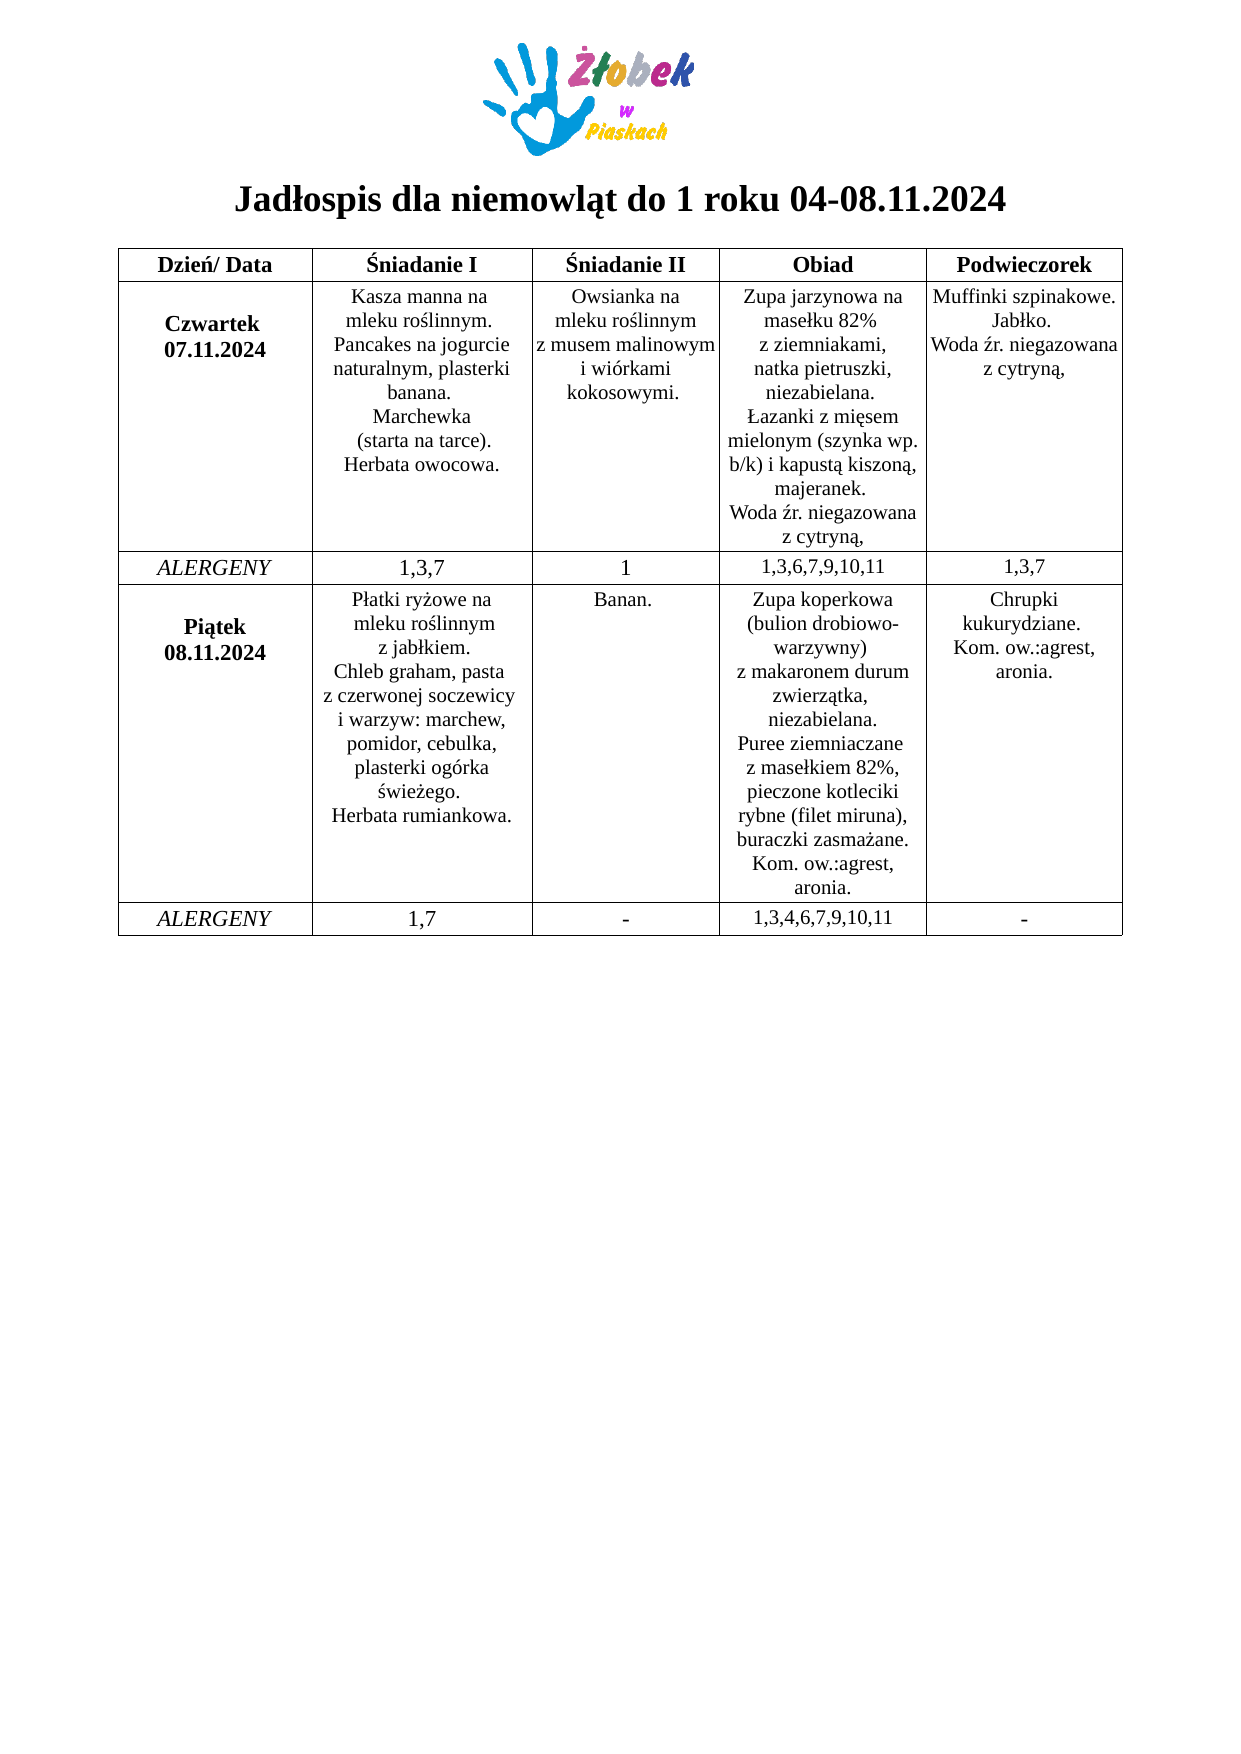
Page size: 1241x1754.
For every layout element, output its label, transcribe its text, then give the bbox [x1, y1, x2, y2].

table_cell Chrupki kukurydziane. Kom. ow.:agrest, aronia. [927, 585, 1122, 902]
table_cell Piątek 08.11.2024 [119, 585, 312, 902]
table_cell Owsianka na mleku roślinnym z musem malinowym i wiórkami kokosowymi. [533, 282, 719, 551]
table_header Śniadanie II [533, 249, 719, 281]
table_header Dzień/ Data [119, 249, 312, 281]
table_cell - [533, 903, 719, 934]
table_cell ALERGENY [119, 903, 312, 934]
table_cell Zupa koperkowa (bulion drobiowo-warzywny) z makaronem durum zwierzątka, niezabielana. Puree ziemniaczane z masełkiem 82%, pieczone kotleciki rybne (filet miruna), buraczki zasmażane. Kom. ow.:agrest, aronia. [720, 585, 926, 902]
table_cell 1 [533, 552, 719, 583]
table_cell Płatki ryżowe na mleku roślinnym z jabłkiem. Chleb graham, pasta z czerwonej soczewicy i warzyw: marchew, pomidor, cebulka, plasterki ogórka świeżego. Herbata rumiankowa. [313, 585, 532, 902]
table_cell Kasza manna na mleku roślinnym. Pancakes na jogurcie naturalnym, plasterki banana. Marchewka (starta na tarce). Herbata owocowa. [313, 282, 532, 551]
table_header Podwieczorek [927, 249, 1122, 281]
picture [483, 43, 694, 156]
table_cell 1,3,7 [313, 552, 532, 583]
text Jadłospis dla niemowląt do 1 roku 04-08.11.2024 [118, 176, 1122, 248]
table_cell - [927, 903, 1122, 934]
table_header Obiad [720, 249, 926, 281]
table_cell 1,3,4,6,7,9,10,11 [720, 903, 926, 934]
table_header Śniadanie I [313, 249, 532, 281]
table_cell ALERGENY [119, 552, 312, 583]
picture [518, 108, 554, 143]
table_cell Zupa jarzynowa na masełku 82% z ziemniakami, natka pietruszki, niezabielana. Łazanki z mięsem mielonym (szynka wp. b/k) i kapustą kiszoną, majeranek. Woda źr. niegazowana z cytryną, [720, 282, 926, 551]
table_cell 1,3,7 [927, 552, 1122, 583]
table_cell Muffinki szpinakowe. Jabłko. Woda źr. niegazowana z cytryną, [927, 282, 1122, 551]
table_cell 1,7 [313, 903, 532, 934]
table_cell 1,3,6,7,9,10,11 [720, 552, 926, 583]
table_cell Czwartek 07.11.2024 [119, 282, 312, 551]
table_cell Banan. [533, 585, 719, 902]
